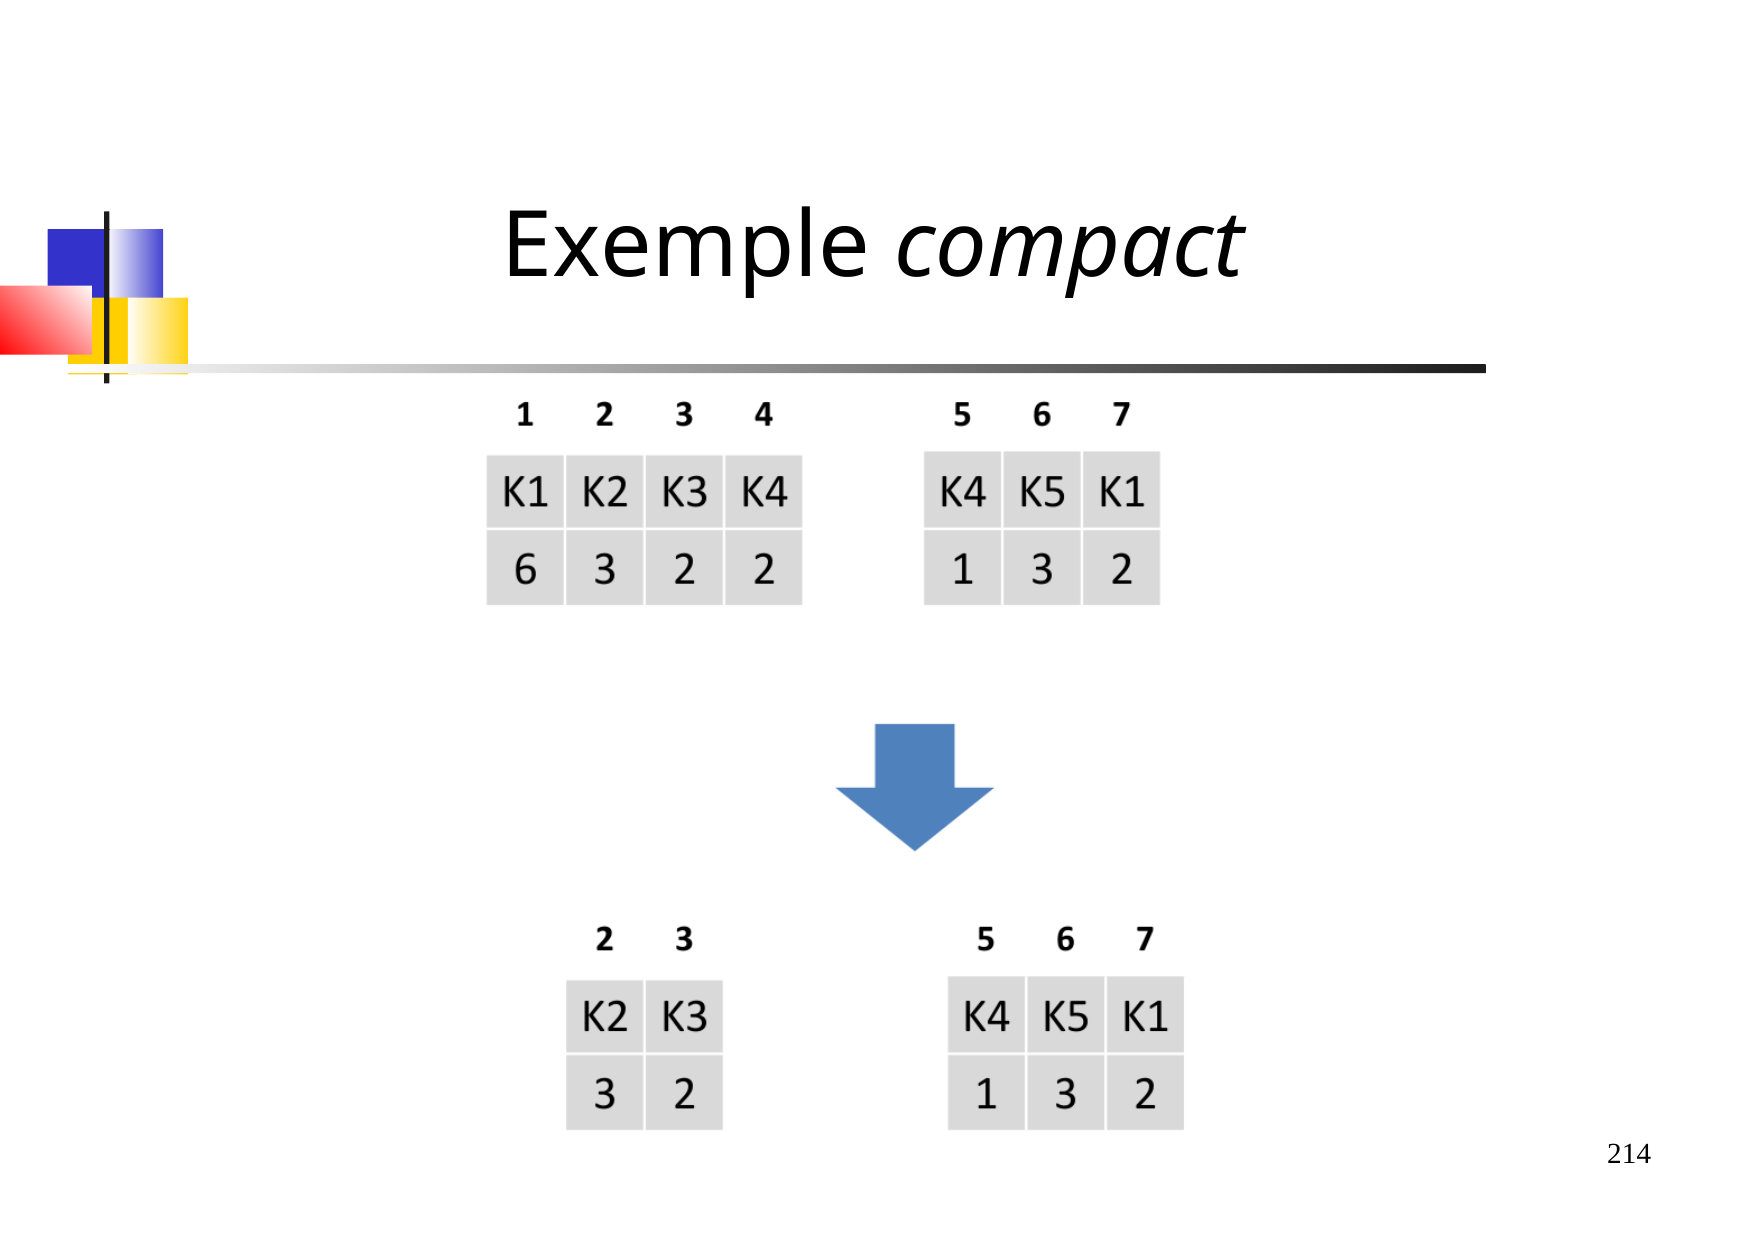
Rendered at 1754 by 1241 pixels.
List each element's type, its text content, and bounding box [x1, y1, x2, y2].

title Exemple compact [179, 139, 1567, 351]
picture [444, 382, 1276, 1169]
